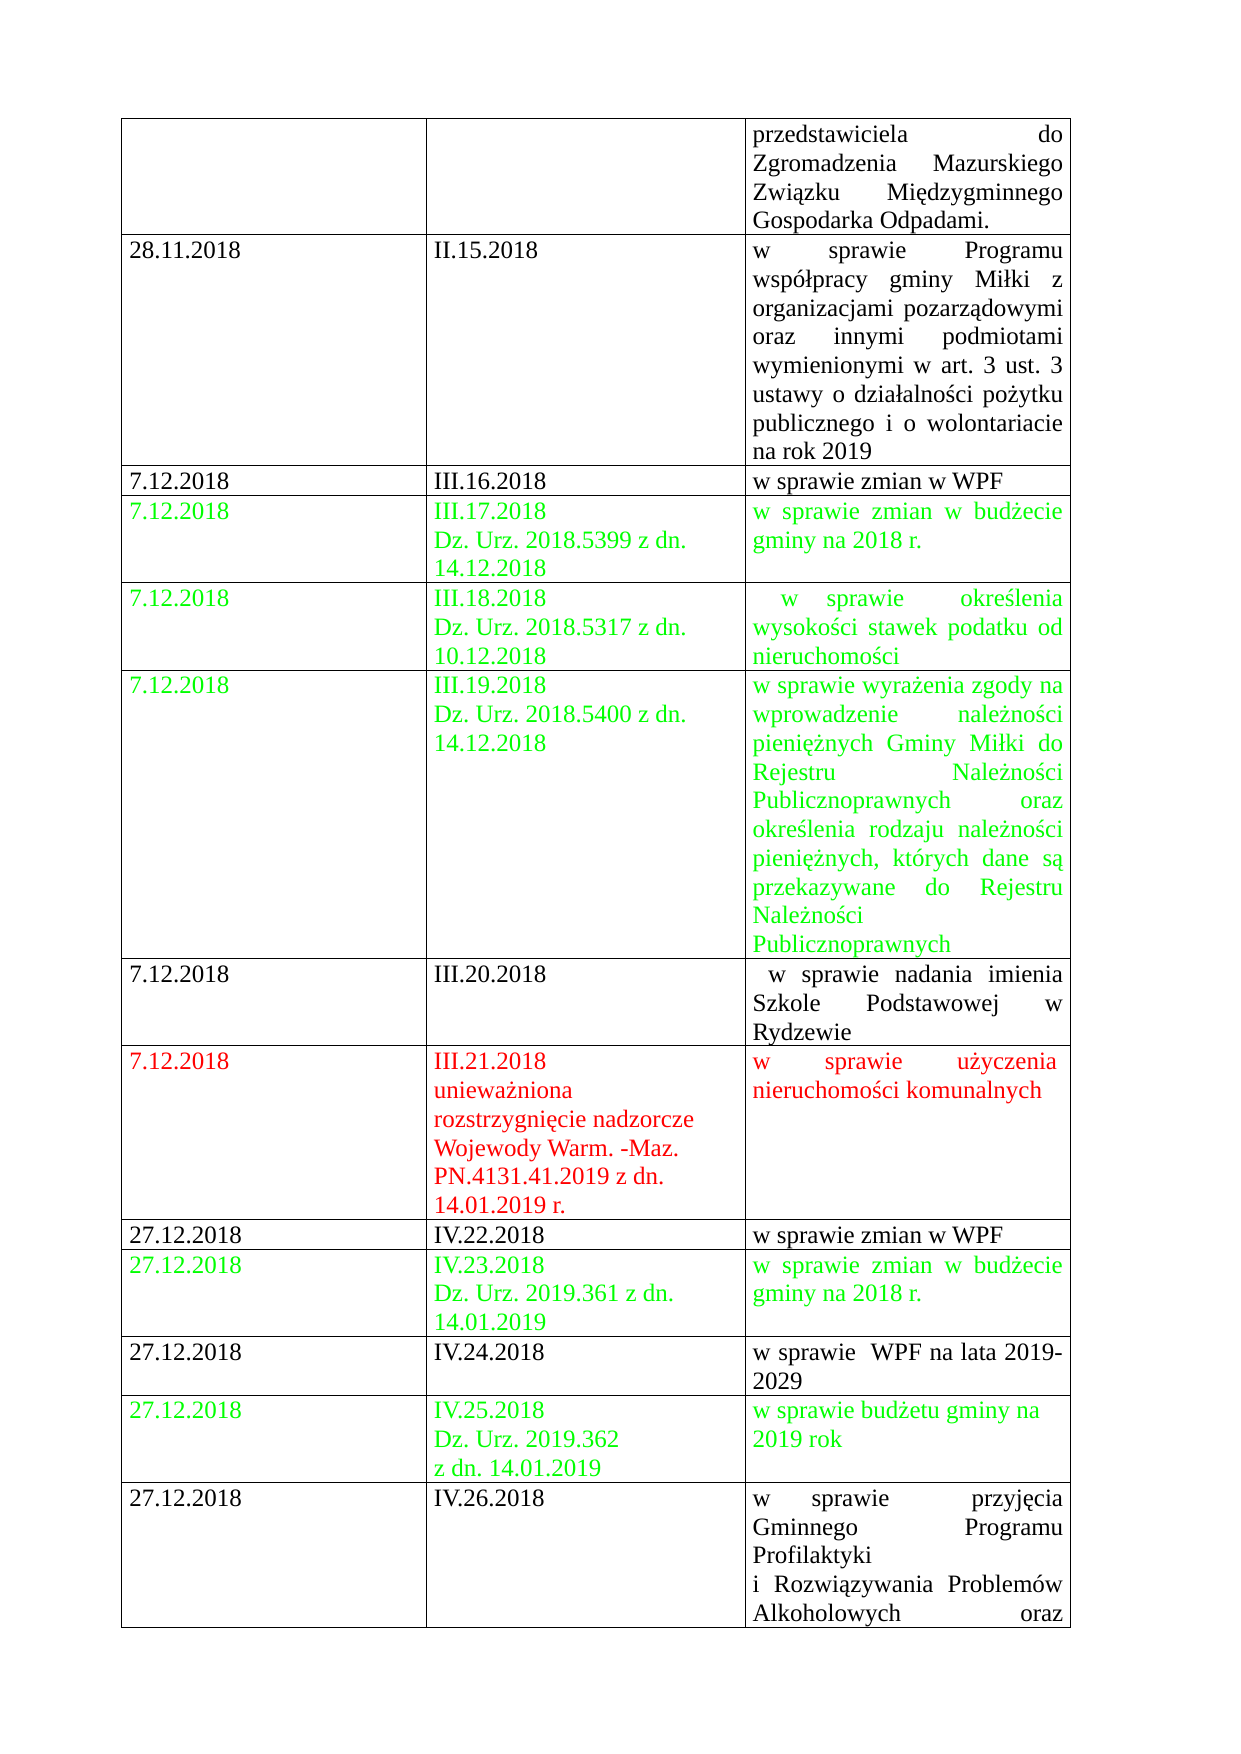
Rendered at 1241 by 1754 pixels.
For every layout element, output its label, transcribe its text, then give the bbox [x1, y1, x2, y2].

table_cell III.18.2018 Dz. Urz. 2018.5317 z dn. 10.12.2018 [427, 583, 745, 669]
table_cell 7.12.2018 [122, 466, 426, 495]
table_cell III.20.2018 [427, 959, 745, 1045]
table_cell 27.12.2018 [122, 1337, 426, 1394]
table_cell w sprawie użyczenia nieruchomości komunalnych [746, 1046, 1070, 1219]
table_cell II.15.2018 [427, 235, 745, 465]
table_cell III.16.2018 [427, 466, 745, 495]
table_cell 7.12.2018 [122, 1046, 426, 1219]
table_cell w sprawie określenia wysokości stawek podatku od nieruchomości [746, 583, 1070, 669]
table_cell 7.12.2018 [122, 959, 426, 1045]
table_cell 7.12.2018 [122, 671, 426, 958]
table_cell w sprawie zmian w budżecie gminy na 2018 r. [746, 1250, 1070, 1336]
table_cell [122, 119, 426, 234]
table_cell III.21.2018 unieważniona rozstrzygnięcie nadzorcze Wojewody Warm. -Maz. PN.4131.41.2019 z dn. 14.01.2019 r. [427, 1046, 745, 1219]
table_cell w sprawie Programu współpracy gminy Miłki z organizacjami pozarządowymi oraz innymi podmiotami wymienionymi w art. 3 ust. 3 ustawy o działalności pożytku publicznego i o wolontariacie na rok 2019 [746, 235, 1070, 465]
table_cell 28.11.2018 [122, 235, 426, 465]
table_cell w sprawie budżetu gminy na 2019 rok [746, 1396, 1070, 1482]
table_cell 7.12.2018 [122, 583, 426, 669]
table_cell III.17.2018 Dz. Urz. 2018.5399 z dn. 14.12.2018 [427, 496, 745, 582]
table_cell 27.12.2018 [122, 1220, 426, 1249]
table_cell w sprawie zmian w WPF [746, 1220, 1070, 1249]
table_cell w sprawie przyjęcia Gminnego Programu Profilaktyki i Rozwiązywania Problemów Alkoholowych oraz [746, 1483, 1070, 1627]
table_cell w sprawie zmian w budżecie gminy na 2018 r. [746, 496, 1070, 582]
table_cell IV.22.2018 [427, 1220, 745, 1249]
table_cell 27.12.2018 [122, 1250, 426, 1336]
table_cell [427, 119, 745, 234]
table_cell IV.23.2018 Dz. Urz. 2019.361 z dn. 14.01.2019 [427, 1250, 745, 1336]
table_cell w sprawie wyrażenia zgody na wprowadzenie należności pieniężnych Gminy Miłki do Rejestru Należności Publicznoprawnych oraz określenia rodzaju należności pieniężnych, których dane są przekazywane do Rejestru Należności Publicznoprawnych [746, 671, 1070, 958]
table_cell przedstawiciela do Zgromadzenia Mazurskiego Związku Międzygminnego Gospodarka Odpadami. [746, 119, 1070, 234]
table_cell 27.12.2018 [122, 1483, 426, 1627]
table_cell III.19.2018 Dz. Urz. 2018.5400 z dn. 14.12.2018 [427, 671, 745, 958]
table_cell w sprawie zmian w WPF [746, 466, 1070, 495]
table_cell IV.25.2018 Dz. Urz. 2019.362 z dn. 14.01.2019 [427, 1396, 745, 1482]
table_cell 27.12.2018 [122, 1396, 426, 1482]
table_cell w sprawie WPF na lata 2019-2029 [746, 1337, 1070, 1394]
table_cell w sprawie nadania imienia Szkole Podstawowej w Rydzewie [746, 959, 1070, 1045]
table_cell 7.12.2018 [122, 496, 426, 582]
table_cell IV.26.2018 [427, 1483, 745, 1627]
table_cell IV.24.2018 [427, 1337, 745, 1394]
